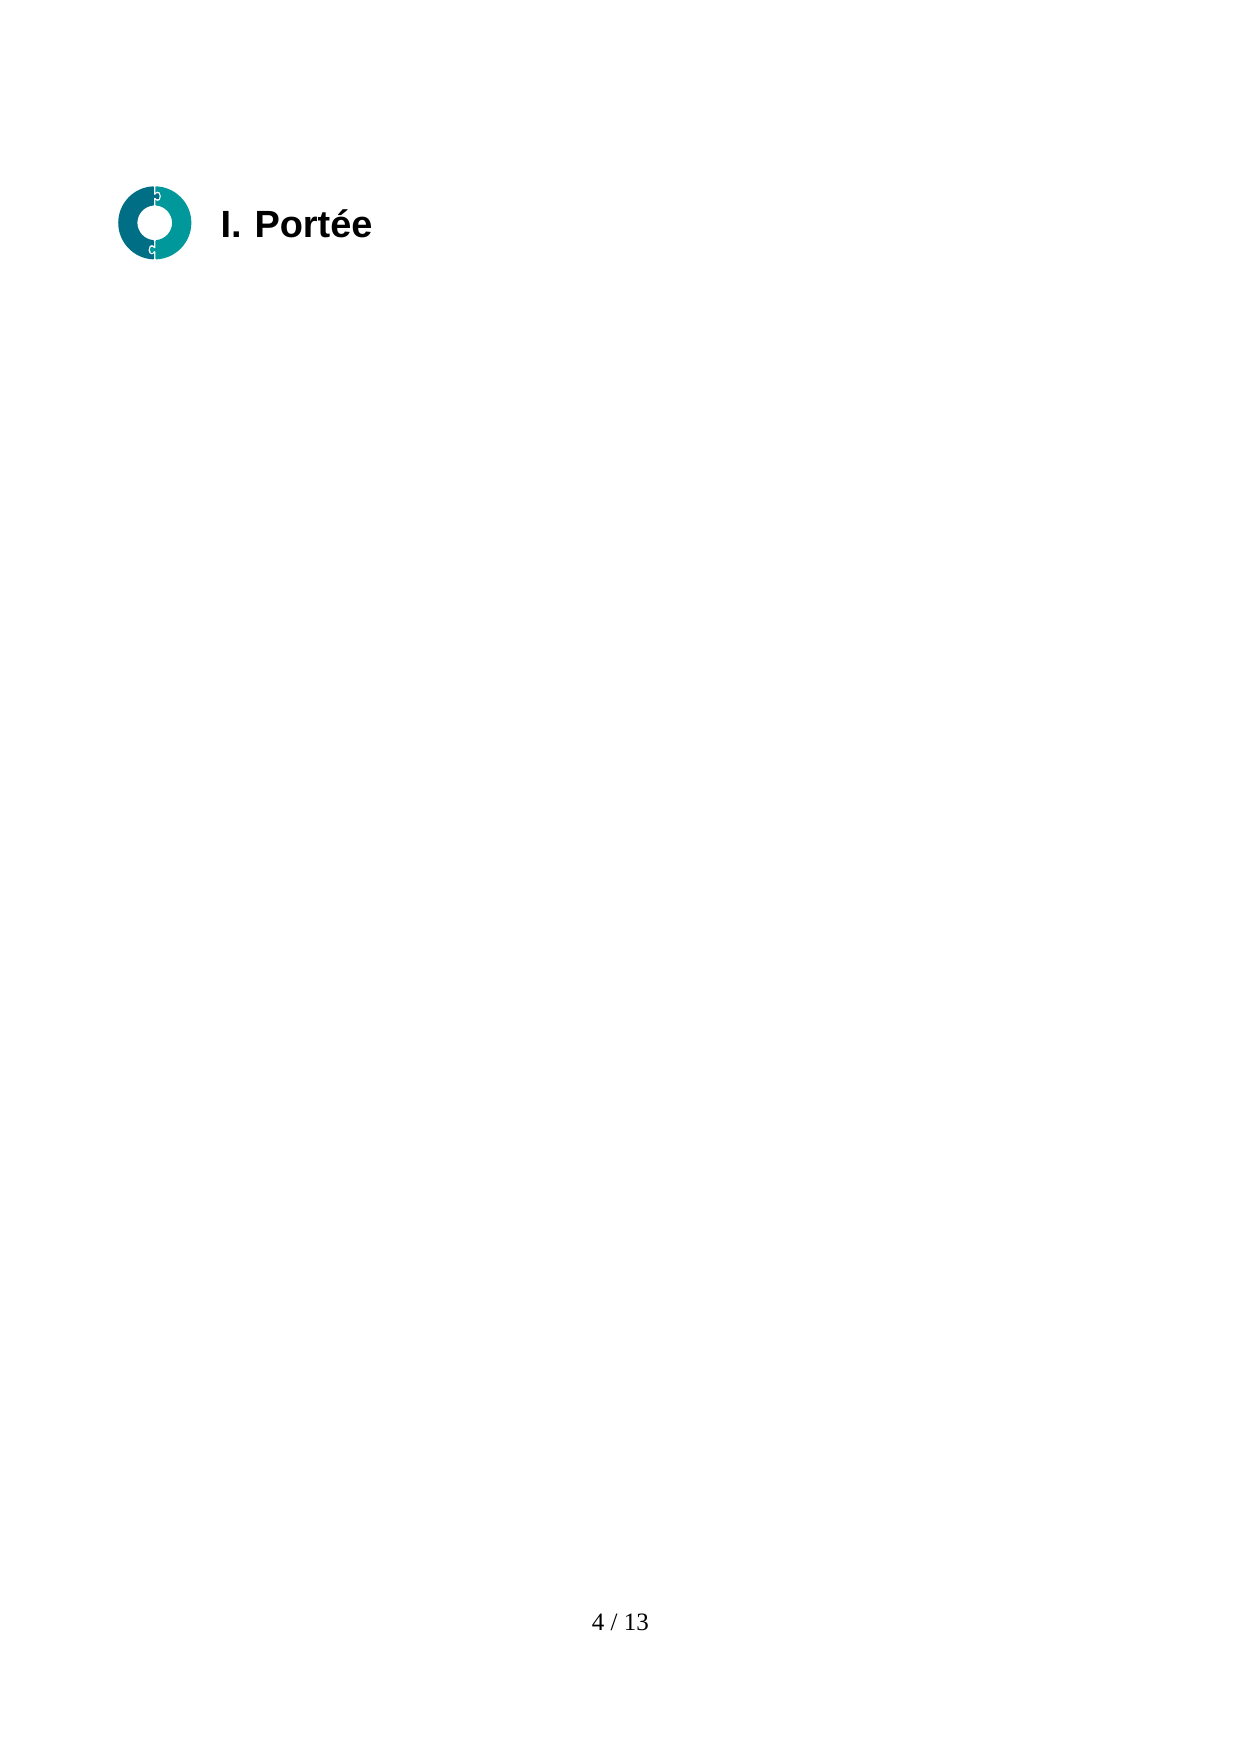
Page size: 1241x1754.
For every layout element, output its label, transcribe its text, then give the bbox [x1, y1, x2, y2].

subtitle [138, 201, 172, 240]
subtitle Portée [185, 201, 1122, 245]
